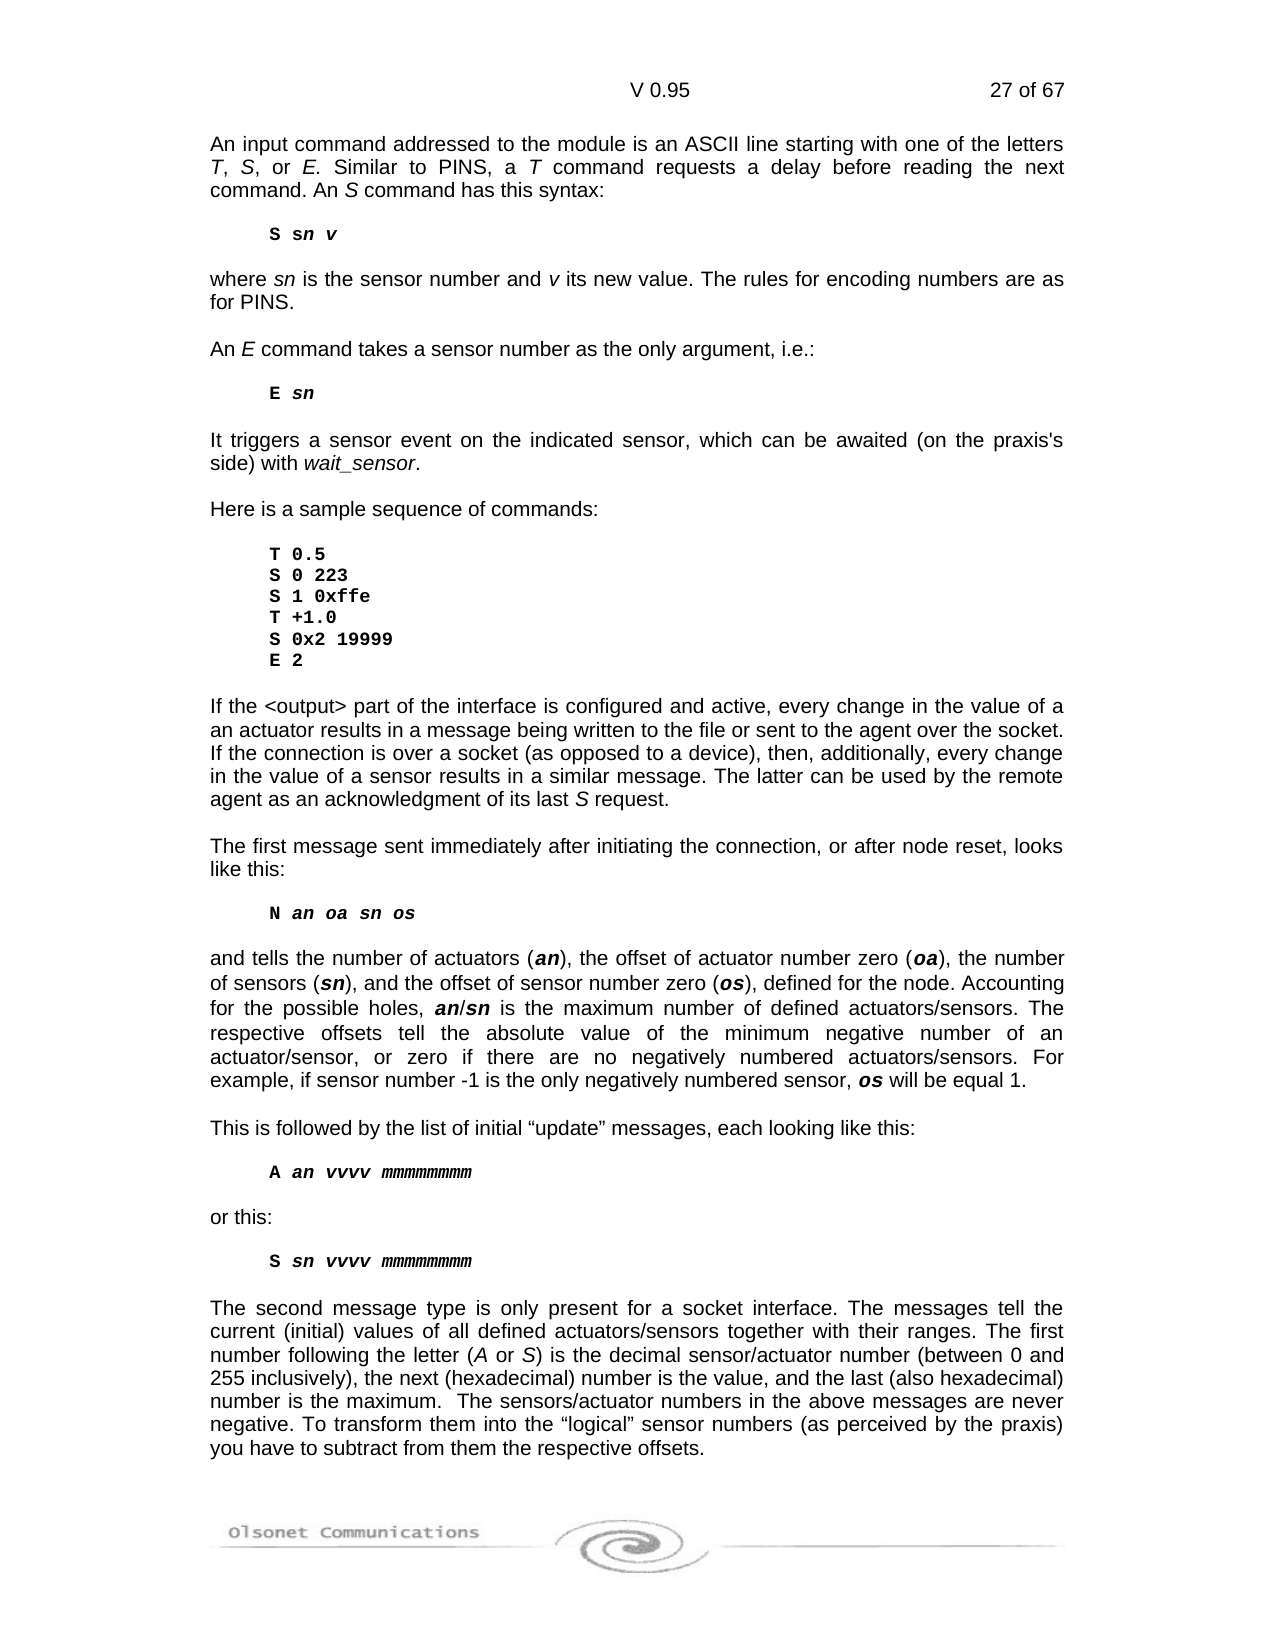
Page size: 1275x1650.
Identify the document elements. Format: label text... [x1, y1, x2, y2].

text An input command addressed to the module is an ASCII line starting with one of the letters T, S, or E. Similar to PINS, a T command requests a delay before reading the next command. An S command has this syntax: [210, 132, 1065, 202]
text T +1.0 [269, 608, 1065, 629]
text The first message sent immediately after initiating the connection, or after node reset, looks like this: [210, 834, 1065, 881]
text The second message type is only present for a socket interface. The messages tell the current (initial) values of all defined actuators/sensors together with their ranges. The first number following the letter (A or S) is the decimal sensor/actuator number (between 0 and 255 inclusively), the next (hexadecimal) number is the value, and the last (also hexadecimal) number is the maximum. The sensors/actuator numbers in the above messages are never negative. To transform them into the “logical” sensor numbers (as perceived by the praxis) you have to subtract from them the respective offsets. [210, 1297, 1065, 1459]
text An E command takes a sensor number as the only argument, i.e.: [210, 337, 1065, 361]
picture [210, 1504, 1065, 1596]
text E sn [269, 384, 1065, 405]
text This is followed by the list of initial “update” messages, each looking like this: [210, 1117, 1065, 1140]
text If the <output> part of the interface is configured and active, every change in the value of a an actuator results in a message being written to the file or sent to the agent over the socket. If the connection is over a socket (as opposed to a device), then, additionally, every change in the value of a sensor results in a similar message. The latter can be used by the remote agent as an acknowledgment of its last S request. [210, 695, 1065, 811]
text A an vvvv mmmmmmmm [269, 1163, 1065, 1184]
text S 0x2 19999 [269, 629, 1065, 651]
text N an oa sn os [269, 904, 1065, 925]
text Here is a sample sequence of commands: [210, 498, 1065, 521]
text where sn is the sensor number and v its new value. The rules for encoding numbers are as for PINS. [210, 268, 1065, 314]
text S sn vvvv mmmmmmmm [269, 1252, 1065, 1273]
text S sn v [269, 225, 1065, 246]
text or this: [210, 1206, 1065, 1229]
text E 2 [269, 651, 1065, 672]
text It triggers a sensor event on the indicated sensor, which can be awaited (on the praxis's side) with wait_sensor. [210, 428, 1065, 475]
text S 1 0xffe [269, 587, 1065, 608]
text and tells the number of actuators (an), the offset of actuator number zero (oa), the number of sensors (sn), and the offset of sensor number zero (os), defined for the node. Accounting for the possible holes, an/sn is the maximum number of defined actuators/sensors. The respective offsets tell the absolute value of the minimum negative number of an actuator/sensor, or zero if there are no negatively numbered actuators/sensors. For example, if sensor number -1 is the only negatively numbered sensor, os will be equal 1. [210, 947, 1065, 1093]
text T 0.5 [269, 544, 1065, 566]
text S 0 223 [269, 566, 1065, 587]
